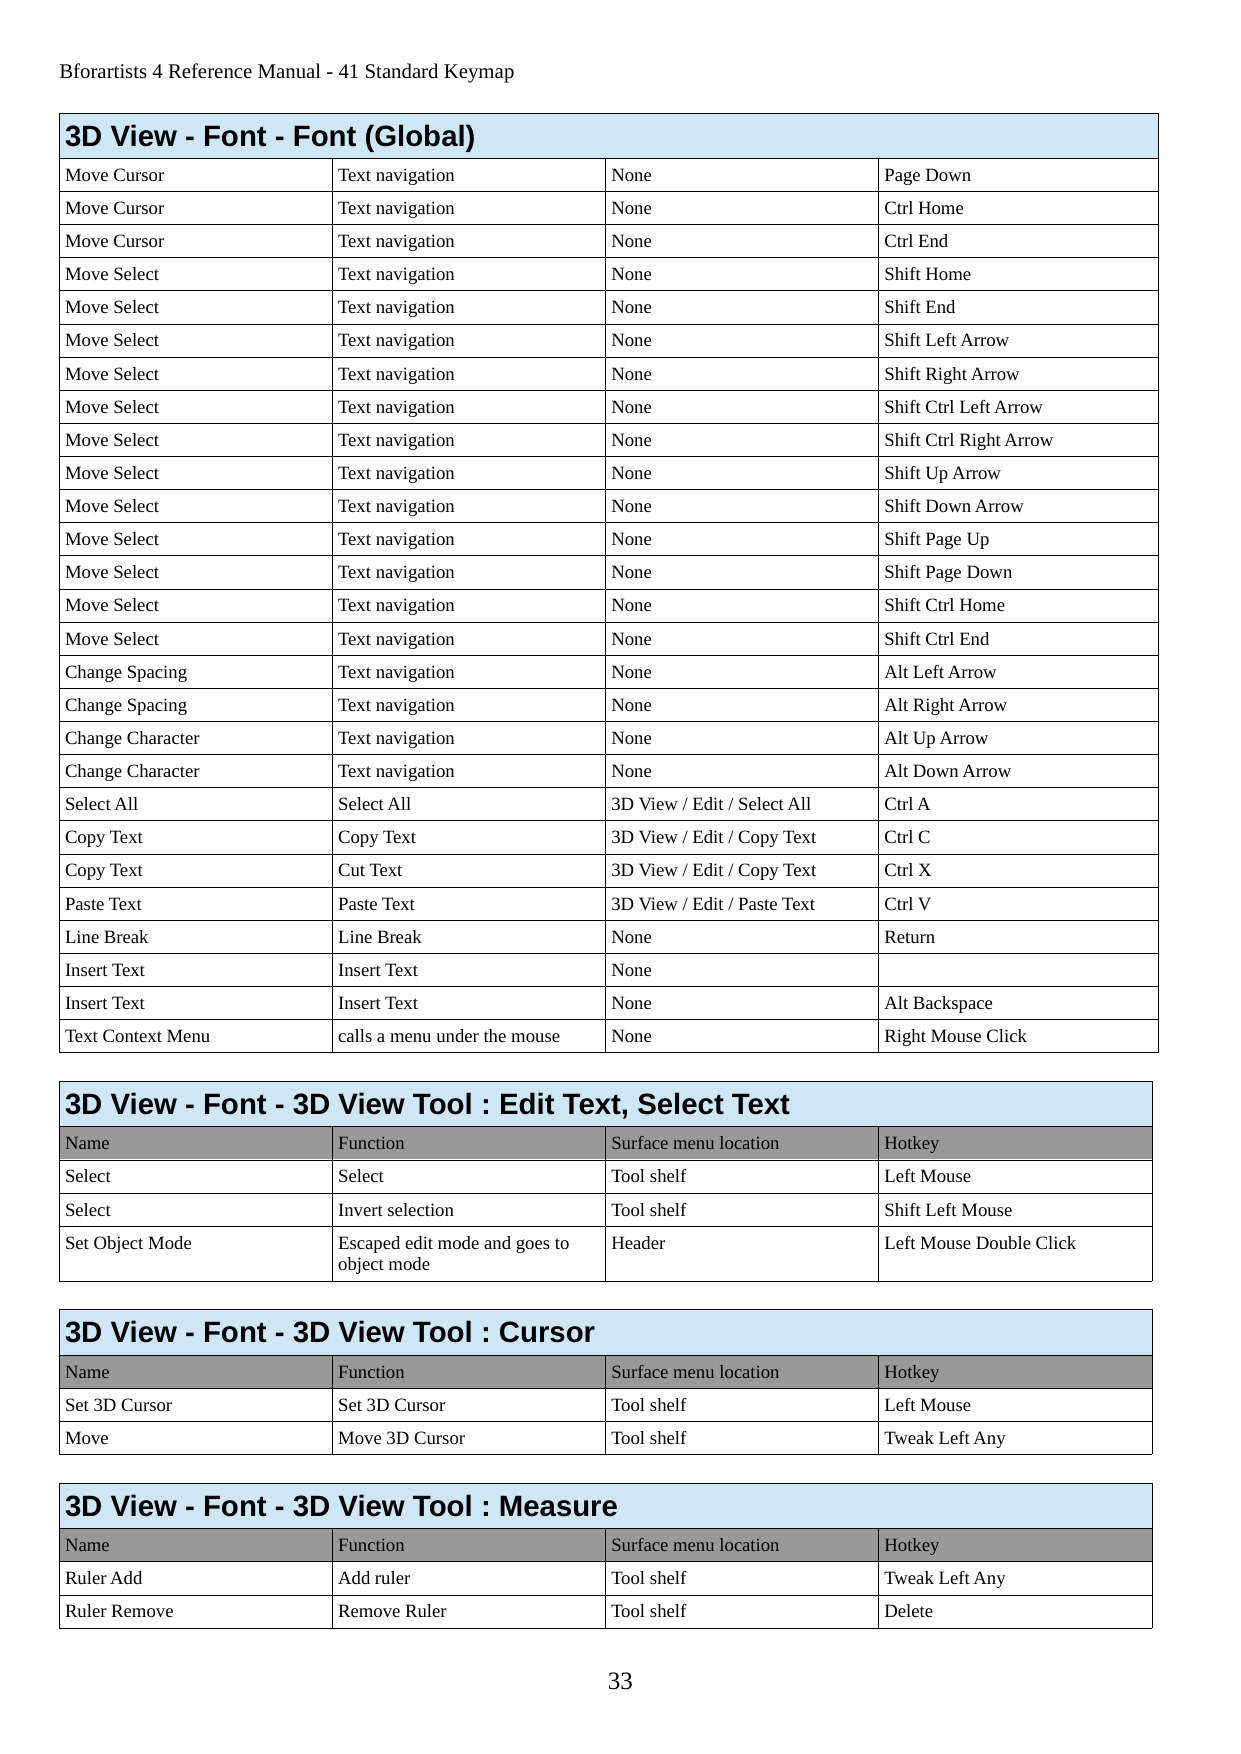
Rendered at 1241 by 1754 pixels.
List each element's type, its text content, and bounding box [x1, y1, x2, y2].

table_cell Tool shelf [606, 1161, 878, 1193]
table_cell None [606, 159, 878, 191]
table_cell Name [60, 1356, 332, 1388]
table_cell None [606, 358, 878, 390]
table_cell Left Mouse [879, 1161, 1152, 1193]
table_cell Move [60, 1422, 332, 1454]
table_cell 3D View / Edit / Select All [606, 788, 878, 820]
table_cell Text navigation [333, 755, 605, 787]
table_cell Shift Ctrl Left Arrow [879, 391, 1158, 423]
table_cell Move 3D Cursor [333, 1422, 605, 1454]
table_cell Alt Down Arrow [879, 755, 1158, 787]
table_cell Paste Text [333, 888, 605, 920]
table_cell [879, 954, 1158, 986]
table_cell Shift Down Arrow [879, 490, 1158, 522]
table_cell Name [60, 1529, 332, 1561]
table_cell Ctrl Home [879, 192, 1158, 224]
table_cell Change Character [60, 722, 332, 754]
table_cell Delete [879, 1596, 1152, 1628]
table_cell Move Select [60, 556, 332, 588]
table_cell None [606, 291, 878, 323]
table_cell Insert Text [333, 954, 605, 986]
table_cell Ctrl X [879, 855, 1158, 887]
table_cell Move Select [60, 457, 332, 489]
table_cell Tool shelf [606, 1562, 878, 1594]
table_cell Left Mouse [879, 1389, 1152, 1421]
table_cell Shift End [879, 291, 1158, 323]
table_cell None [606, 192, 878, 224]
table_cell Text navigation [333, 291, 605, 323]
table_cell Text navigation [333, 556, 605, 588]
table_cell None [606, 722, 878, 754]
table_cell Text navigation [333, 258, 605, 290]
table_cell 3D View / Edit / Paste Text [606, 888, 878, 920]
table_cell Text navigation [333, 424, 605, 456]
table_cell 3D View / Edit / Copy Text [606, 821, 878, 853]
table_cell Shift Page Down [879, 556, 1158, 588]
table_cell Move Select [60, 623, 332, 655]
table_cell Ruler Add [60, 1562, 332, 1594]
table_cell Move Select [60, 523, 332, 555]
table_cell Ctrl C [879, 821, 1158, 853]
table_cell Select All [333, 788, 605, 820]
table_cell Surface menu location [606, 1529, 878, 1561]
table_cell Text navigation [333, 722, 605, 754]
table_cell Insert Text [60, 987, 332, 1019]
table_cell Remove Ruler [333, 1596, 605, 1628]
table_cell Text navigation [333, 590, 605, 622]
table_cell Select [333, 1161, 605, 1193]
table_cell Move Select [60, 358, 332, 390]
table_cell Surface menu location [606, 1127, 878, 1159]
table_cell Select [60, 1161, 332, 1193]
table_cell Return [879, 921, 1158, 953]
table_cell Ctrl A [879, 788, 1158, 820]
table_cell Text navigation [333, 159, 605, 191]
table_cell None [606, 258, 878, 290]
table_cell Copy Text [333, 821, 605, 853]
table_cell Shift Ctrl End [879, 623, 1158, 655]
table_cell Text navigation [333, 689, 605, 721]
table_cell Shift Left Mouse [879, 1194, 1152, 1226]
table_cell Move Select [60, 424, 332, 456]
table_cell Alt Up Arrow [879, 722, 1158, 754]
table_cell Text navigation [333, 623, 605, 655]
table_cell Hotkey [879, 1529, 1152, 1561]
table_cell None [606, 457, 878, 489]
table_cell Shift Right Arrow [879, 358, 1158, 390]
table_cell Set 3D Cursor [333, 1389, 605, 1421]
table_cell Change Character [60, 755, 332, 787]
table_cell Text navigation [333, 656, 605, 688]
table_cell None [606, 1020, 878, 1052]
table_cell Set 3D Cursor [60, 1389, 332, 1421]
table_cell None [606, 556, 878, 588]
table_cell Shift Page Up [879, 523, 1158, 555]
table_cell Hotkey [879, 1127, 1152, 1159]
table_cell Move Select [60, 590, 332, 622]
table_cell Text navigation [333, 358, 605, 390]
table_cell Shift Left Arrow [879, 325, 1158, 357]
table_cell Insert Text [333, 987, 605, 1019]
table_cell Text Context Menu [60, 1020, 332, 1052]
table_cell None [606, 590, 878, 622]
table_cell Insert Text [60, 954, 332, 986]
table_cell Set Object Mode [60, 1227, 332, 1281]
table_header 3D View - Font - 3D View Tool : Measure [60, 1484, 1152, 1528]
table_cell Move Select [60, 291, 332, 323]
table_cell Function [333, 1529, 605, 1561]
table_cell calls a menu under the mouse [333, 1020, 605, 1052]
table_cell Left Mouse Double Click [879, 1227, 1152, 1281]
table_cell Shift Ctrl Home [879, 590, 1158, 622]
table_cell Paste Text [60, 888, 332, 920]
table_cell Select [60, 1194, 332, 1226]
table_cell Ctrl End [879, 225, 1158, 257]
table_cell Cut Text [333, 855, 605, 887]
table_cell Alt Left Arrow [879, 656, 1158, 688]
table_cell None [606, 954, 878, 986]
table_cell Ctrl V [879, 888, 1158, 920]
table_header 3D View - Font - 3D View Tool : Cursor [60, 1310, 1152, 1355]
table_cell Text navigation [333, 457, 605, 489]
table_cell Text navigation [333, 225, 605, 257]
table_cell None [606, 921, 878, 953]
table_cell Alt Right Arrow [879, 689, 1158, 721]
table_cell Function [333, 1356, 605, 1388]
table_cell Function [333, 1127, 605, 1159]
table_cell Move Select [60, 490, 332, 522]
table_cell Change Spacing [60, 689, 332, 721]
table_header 3D View - Font - 3D View Tool : Edit Text, Select Text [60, 1082, 1152, 1126]
table_cell Tool shelf [606, 1194, 878, 1226]
table_cell Line Break [60, 921, 332, 953]
table_cell Move Select [60, 391, 332, 423]
table_cell Line Break [333, 921, 605, 953]
table_header 3D View - Font - Font (Global) [60, 114, 1158, 158]
table_cell Move Cursor [60, 159, 332, 191]
table_cell Page Down [879, 159, 1158, 191]
table_cell Add ruler [333, 1562, 605, 1594]
table_cell Hotkey [879, 1356, 1152, 1388]
table_cell None [606, 391, 878, 423]
table_cell Tool shelf [606, 1596, 878, 1628]
table_cell Ruler Remove [60, 1596, 332, 1628]
table_cell Surface menu location [606, 1356, 878, 1388]
table_cell None [606, 424, 878, 456]
table_cell Select All [60, 788, 332, 820]
table_cell Text navigation [333, 391, 605, 423]
table_cell Move Select [60, 258, 332, 290]
table_cell None [606, 225, 878, 257]
table_cell Move Cursor [60, 192, 332, 224]
table_cell Header [606, 1227, 878, 1281]
table_cell Change Spacing [60, 656, 332, 688]
table_cell Tool shelf [606, 1422, 878, 1454]
table_cell None [606, 755, 878, 787]
table_cell Text navigation [333, 490, 605, 522]
table_cell Move Cursor [60, 225, 332, 257]
table_cell Invert selection [333, 1194, 605, 1226]
table_cell None [606, 523, 878, 555]
table_cell Shift Home [879, 258, 1158, 290]
table_cell None [606, 623, 878, 655]
table_cell None [606, 325, 878, 357]
table_cell Alt Backspace [879, 987, 1158, 1019]
table_cell Tweak Left Any [879, 1562, 1152, 1594]
table_cell Escaped edit mode and goes to object mode [333, 1227, 605, 1281]
table_cell None [606, 656, 878, 688]
table_cell Tweak Left Any [879, 1422, 1152, 1454]
table_cell Name [60, 1127, 332, 1159]
table_cell Copy Text [60, 821, 332, 853]
table_cell Right Mouse Click [879, 1020, 1158, 1052]
table_cell Tool shelf [606, 1389, 878, 1421]
table_cell None [606, 490, 878, 522]
table_cell 3D View / Edit / Copy Text [606, 855, 878, 887]
table_cell None [606, 689, 878, 721]
table_cell Move Select [60, 325, 332, 357]
table_cell None [606, 987, 878, 1019]
table_cell Copy Text [60, 855, 332, 887]
table_cell Text navigation [333, 523, 605, 555]
table_cell Text navigation [333, 325, 605, 357]
table_cell Text navigation [333, 192, 605, 224]
table_cell Shift Ctrl Right Arrow [879, 424, 1158, 456]
table_cell Shift Up Arrow [879, 457, 1158, 489]
